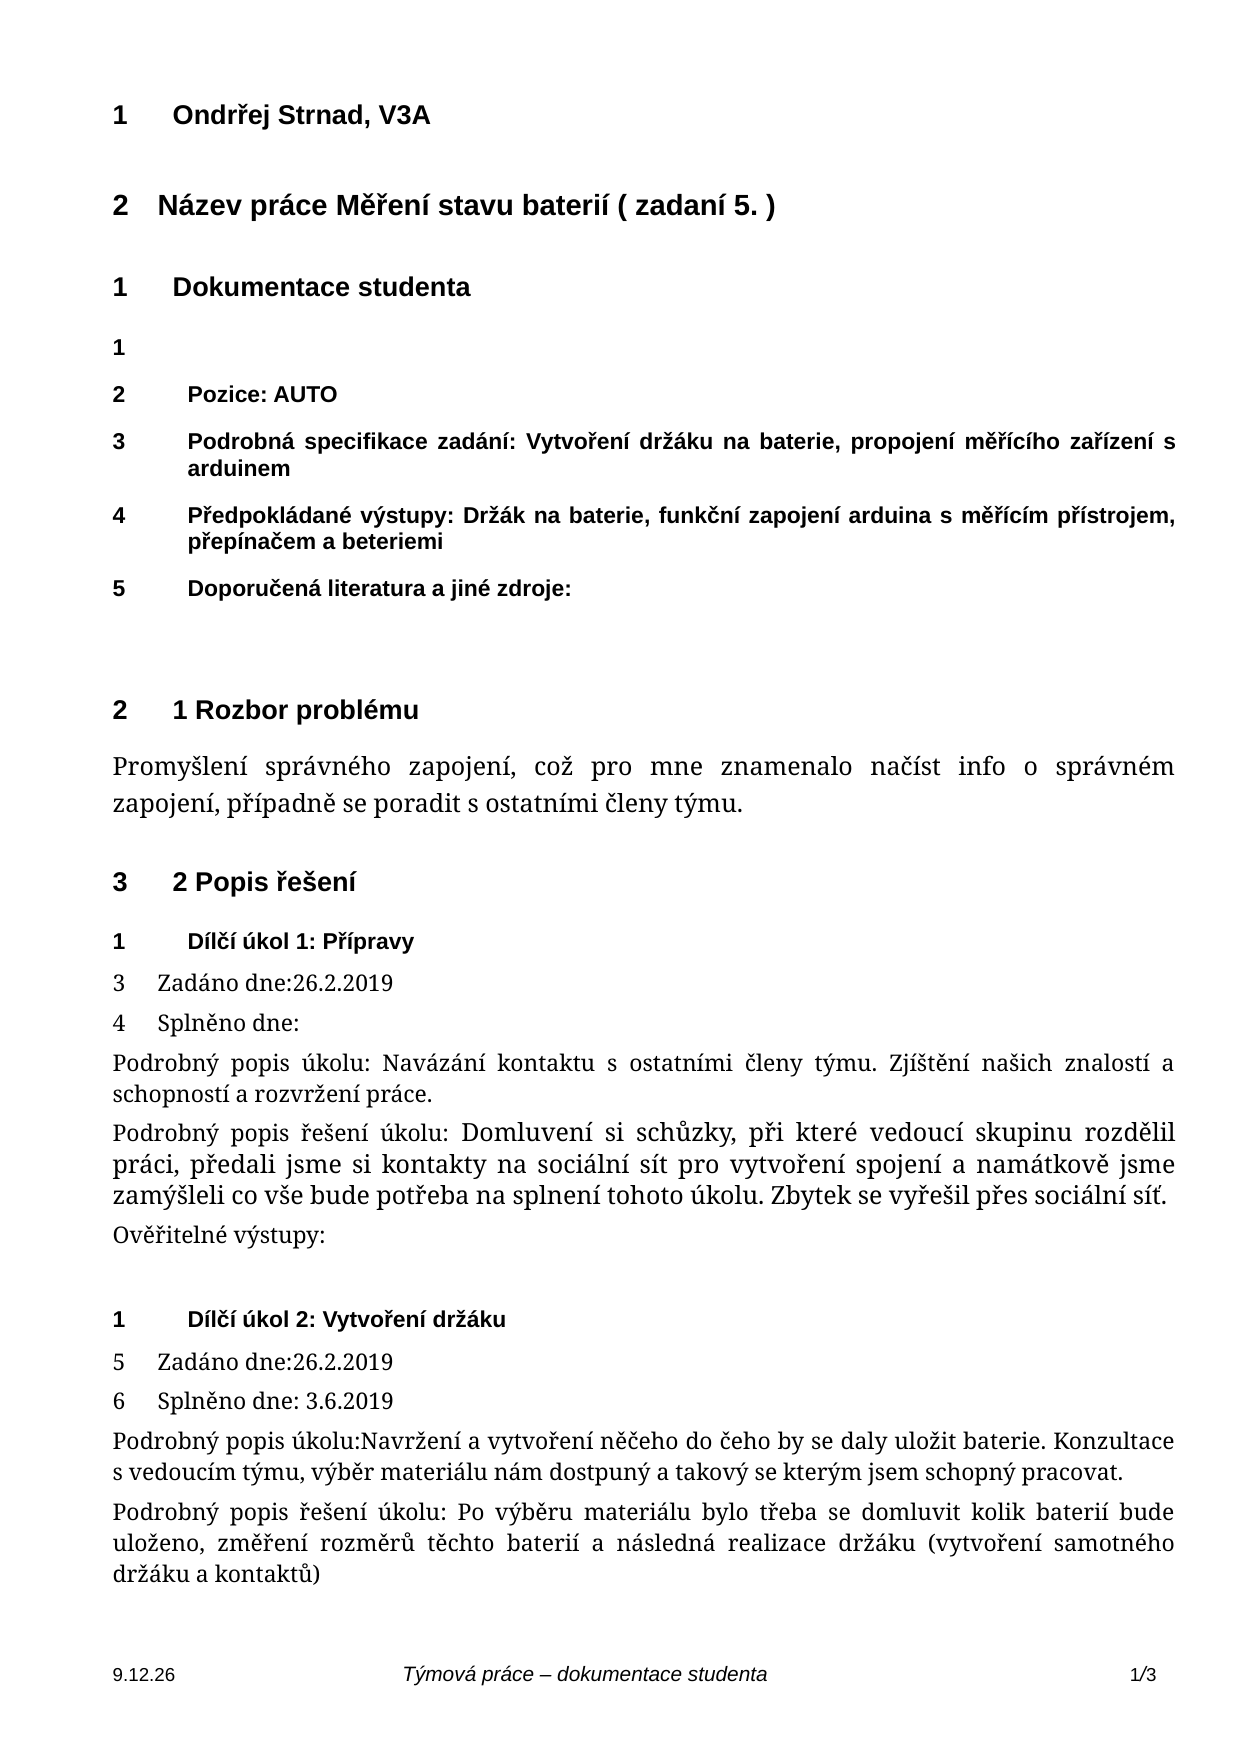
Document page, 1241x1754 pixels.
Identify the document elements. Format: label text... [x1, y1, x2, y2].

subtitle 1 Rozbor problému [112, 694, 1177, 725]
text Podrobný popis řešení úkolu: Domluvení si schůzky, při které vedoucí skupinu rozdělil práci, předali jsme si kontakty na sociální sít pro vytvoření spojení a namátkově jsme zamýšleli co vše bude potřeba na splnení tohoto úkolu. Zbytek se vyřešil přes sociální síť. [112, 1117, 1177, 1211]
list Zadáno dne:26.2.2019 [112, 967, 1177, 998]
subtitle Pozice: AUTO [112, 381, 1177, 407]
subtitle Dokumentace studenta [112, 271, 1177, 303]
list Splněno dne: [112, 1006, 1177, 1038]
subtitle Předpokládané výstupy: Držák na baterie, funkční zapojení arduina s měřícím přístrojem, přepínačem a beteriemi [112, 502, 1177, 554]
subtitle 2 Popis řešení [112, 866, 1177, 897]
list Zadáno dne:26.2.2019 [112, 1345, 1177, 1376]
subtitle Podrobná specifikace zadání: Vytvoření držáku na baterie, propojení měřícího zařízení s arduinem [112, 428, 1177, 481]
text Ověřitelné výstupy: [112, 1219, 1177, 1250]
subtitle Ondrřej Strnad, V3A [112, 99, 1177, 130]
text Podrobný popis úkolu:Navržení a vytvoření něčeho do čeho by se daly uložit baterie. Konzultace s vedoucím týmu, výběr materiálu nám dostpuný a takový se kterým jsem schopný pracovat. [112, 1424, 1177, 1487]
subtitle Dílčí úkol 2: Vytvoření držáku [112, 1306, 1177, 1333]
text Promyšlení správného zapojení, což pro mne znamenalo načíst info o správném zapojení, případně se poradit s ostatními členy týmu. [112, 748, 1177, 819]
list Splněno dne: 3.6.2019 [112, 1385, 1177, 1416]
subtitle Dílčí úkol 1: Přípravy [112, 928, 1177, 954]
text Podrobný popis řešení úkolu: Po výběru materiálu bylo třeba se domluvit kolik baterií bude uloženo, změření rozměrů těchto baterií a následná realizace držáku (vytvoření samotného držáku a kontaktů) [112, 1495, 1177, 1589]
subtitle Doporučená literatura a jiné zdroje: [112, 575, 1177, 602]
subtitle Název práce Měření stavu baterií ( zadaní 5. ) [112, 190, 1177, 221]
text Podrobný popis úkolu: Navázání kontaktu s ostatními členy týmu. Zjíštění našich znalostí a schopností a rozvržení práce. [112, 1046, 1177, 1108]
